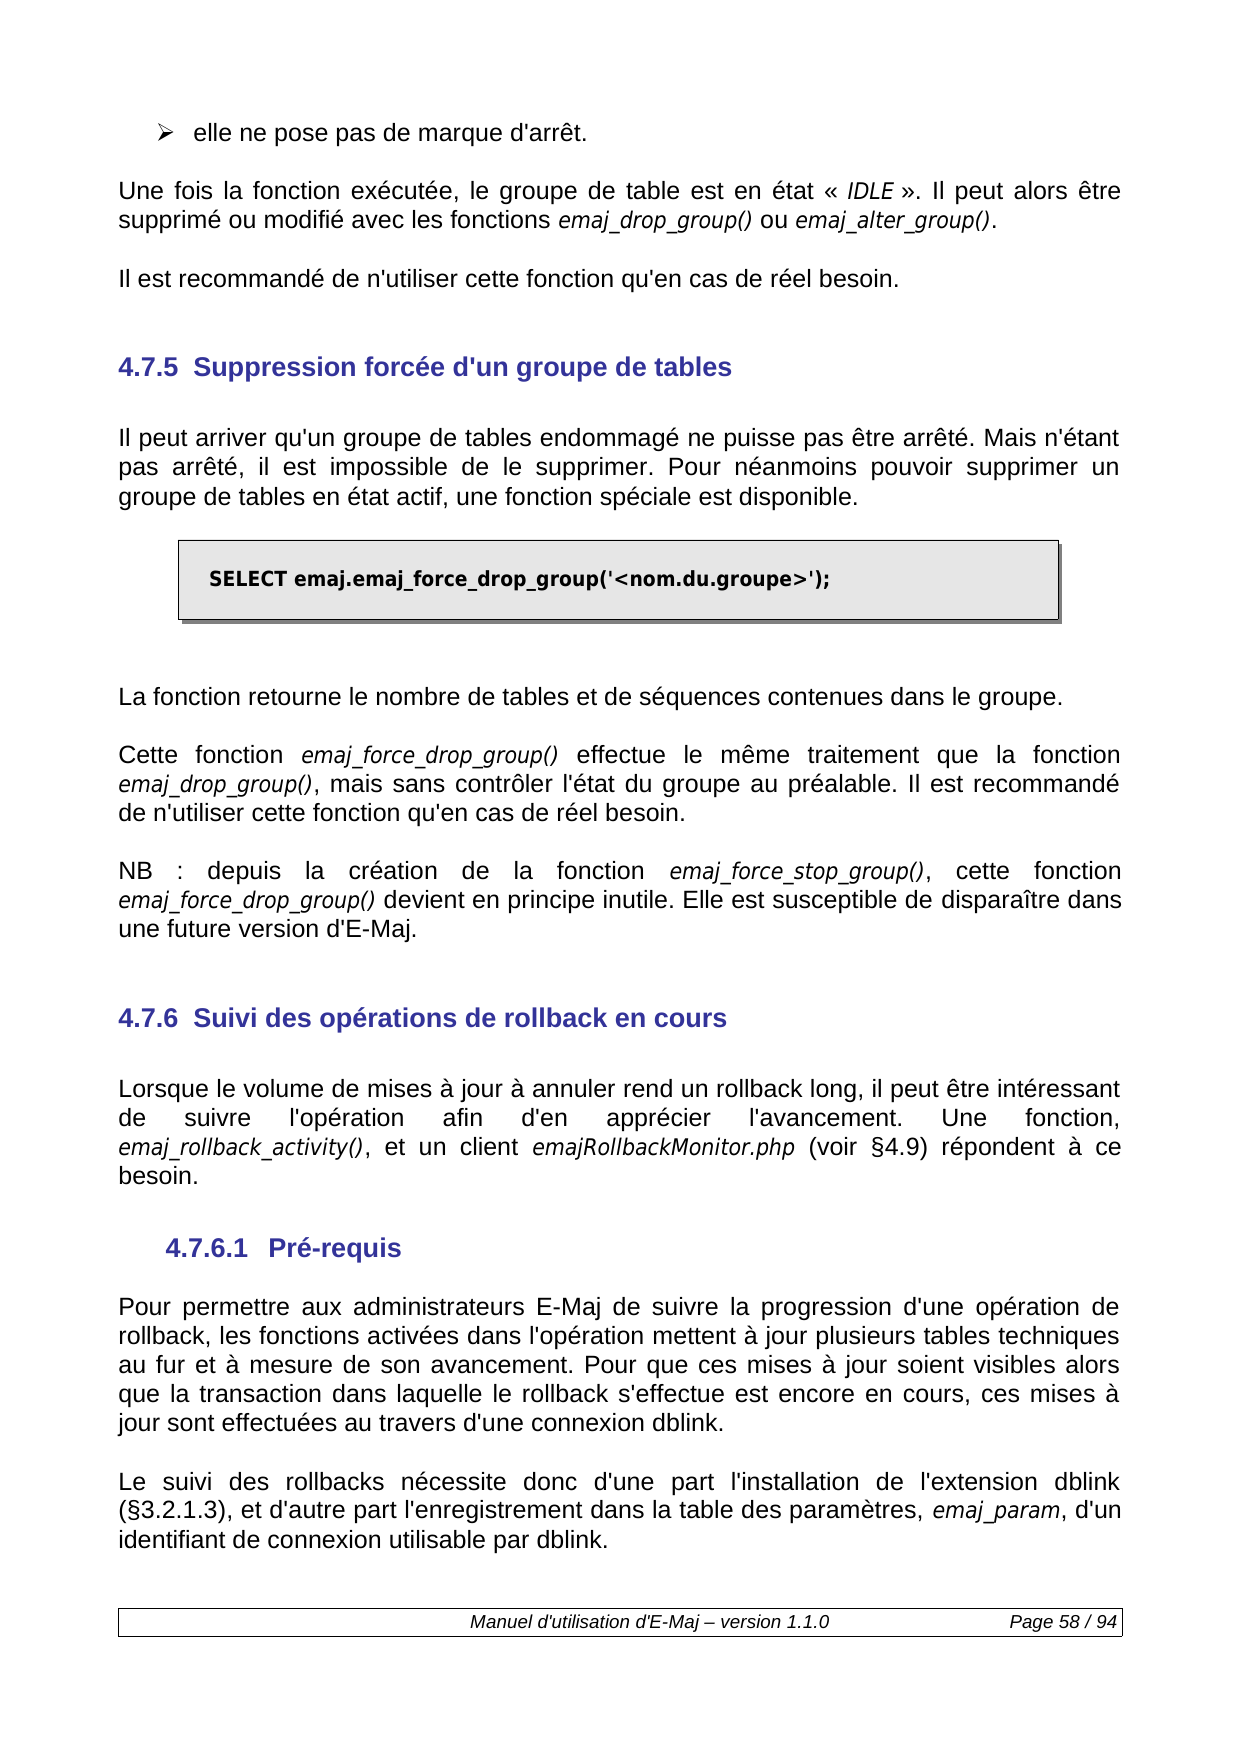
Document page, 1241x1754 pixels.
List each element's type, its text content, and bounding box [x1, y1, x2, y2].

text La fonction retourne le nombre de tables et de séquences contenues dans le groupe. [118, 682, 1122, 711]
subtitle Suivi des opérations de rollback en cours [118, 1001, 1122, 1032]
text Pour permettre aux administrateurs E-Maj de suivre la progression d'une opération de rollback, les fonctions activées dans l'opération mettent à jour plusieurs tables techniques au fur et à mesure de son avancement. Pour que ces mises à jour soient visibles alors que la transaction dans laquelle le rollback s'effectue est encore en cours, ces mises à jour sont effectuées au travers d'une connexion dblink. [118, 1292, 1122, 1437]
text Il est recommandé de n'utiliser cette fonction qu'en cas de réel besoin. [118, 263, 1122, 292]
list elle ne pose pas de marque d'arrêt. [156, 118, 1122, 147]
text Lorsque le volume de mises à jour à annuler rend un rollback long, il peut être intéressant de suivre l'opération afin d'en apprécier l'avancement. Une fonction, emaj_rollback_activity(), et un client emajRollbackMonitor.php (voir §4.9) répondent à ce besoin. [118, 1074, 1122, 1190]
text Cette fonction emaj_force_drop_group() effectue le même traitement que la fonction emaj_drop_group(), mais sans contrôler l'état du groupe au préalable. Il est recommandé de n'utiliser cette fonction qu'en cas de réel besoin. [118, 740, 1122, 827]
text SELECT emaj.emaj_force_drop_group('<nom.du.groupe>'); [179, 564, 1058, 588]
subtitle Pré-requis [165, 1232, 1122, 1263]
text Il peut arriver qu'un groupe de tables endommagé ne puisse pas être arrêté. Mais n'étant pas arrêté, il est impossible de le supprimer. Pour néanmoins pouvoir supprimer un groupe de tables en état actif, une fonction spéciale est disponible. [118, 423, 1122, 510]
subtitle Suppression forcée d'un groupe de tables [118, 351, 1122, 382]
text NB : depuis la création de la fonction emaj_force_stop_group(), cette fonction emaj_force_drop_group() devient en principe inutile. Elle est susceptible de disparaître dans une future version d'E-Maj. [118, 856, 1122, 943]
text Une fois la fonction exécutée, le groupe de table est en état « IDLE ». Il peut alors être supprimé ou modifié avec les fonctions emaj_drop_group() ou emaj_alter_group(). [118, 176, 1122, 234]
text Le suivi des rollbacks nécessite donc d'une part l'installation de l'extension dblink (§3.2.1.3), et d'autre part l'enregistrement dans la table des paramètres, emaj_param, d'un identifiant de connexion utilisable par dblink. [118, 1466, 1122, 1553]
